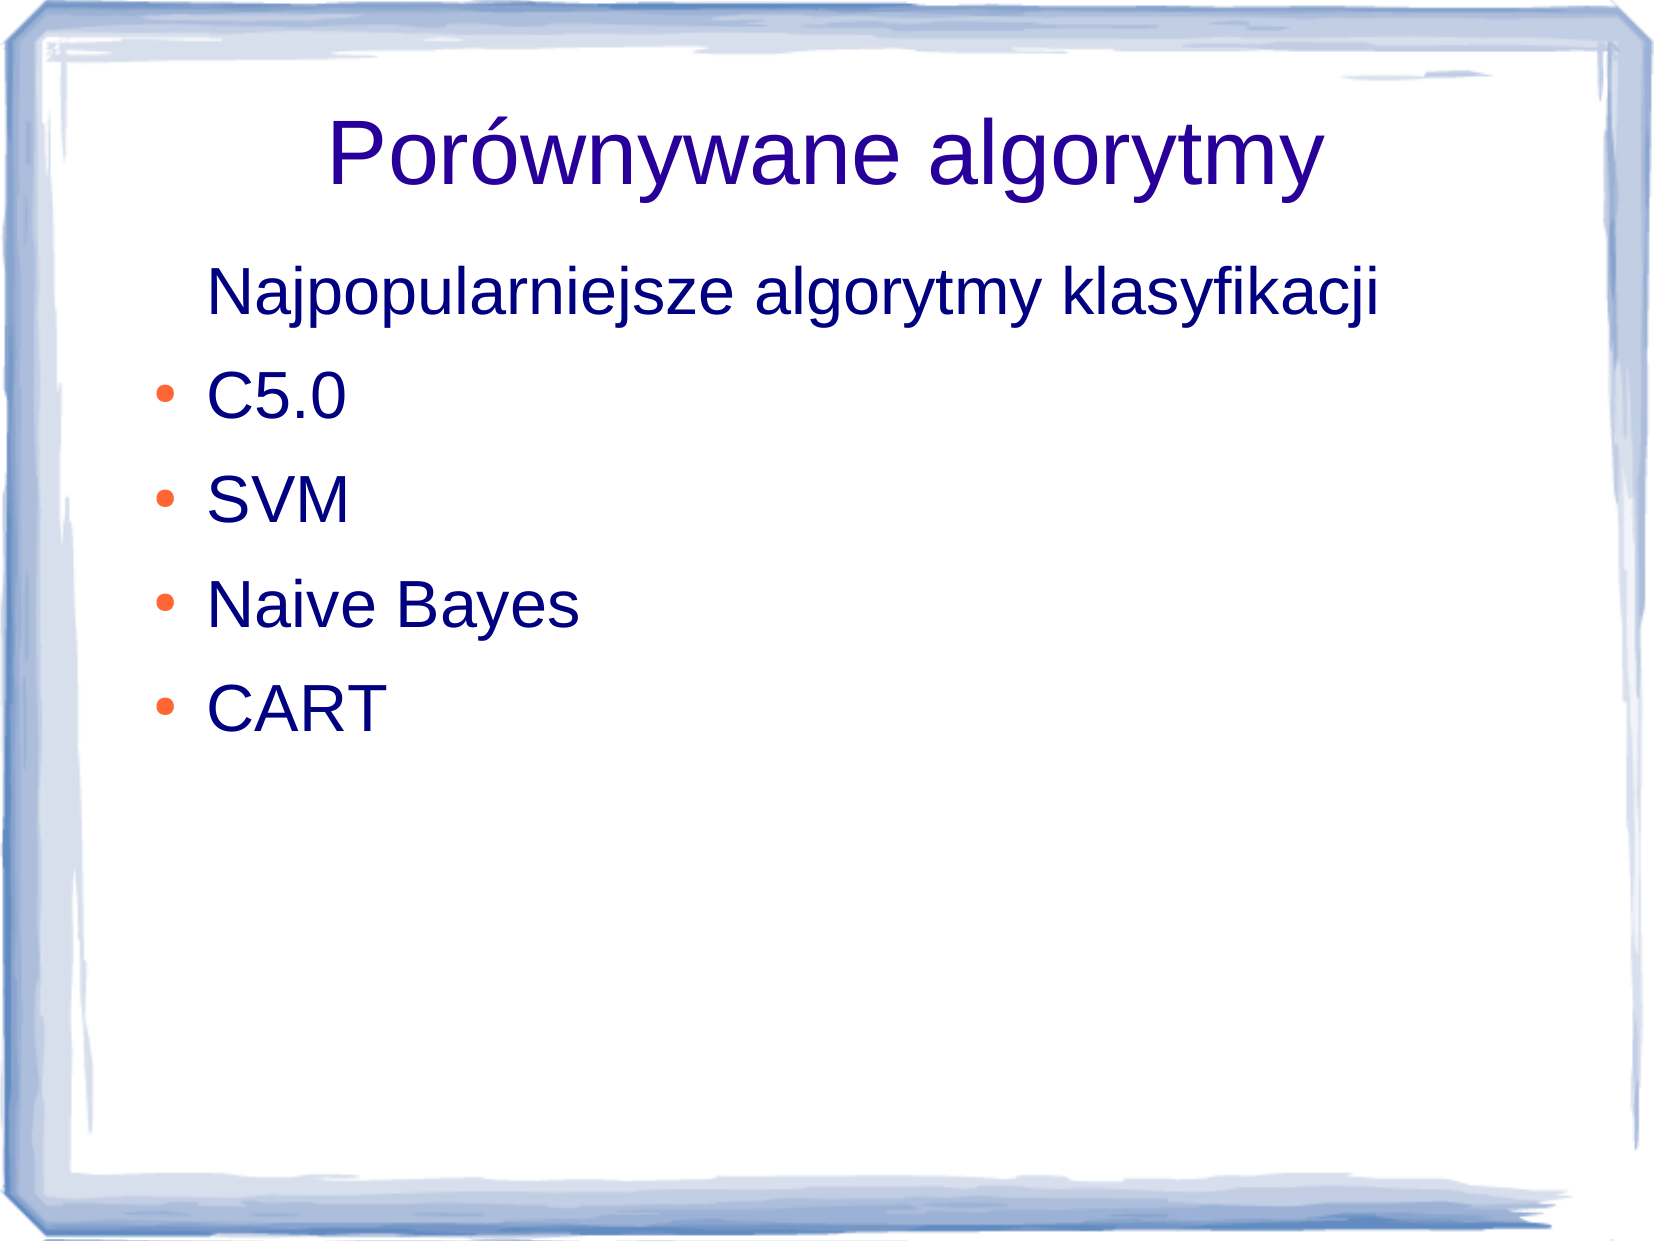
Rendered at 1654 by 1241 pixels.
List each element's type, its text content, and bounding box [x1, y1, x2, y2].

title Porównywane algorytmy [82, 49, 1571, 257]
list Najpopularniejsze algorytmy klasyfikacji C5.0 SVM Naive Bayes CART [117, 253, 1536, 896]
picture [0, 0, 1654, 1241]
